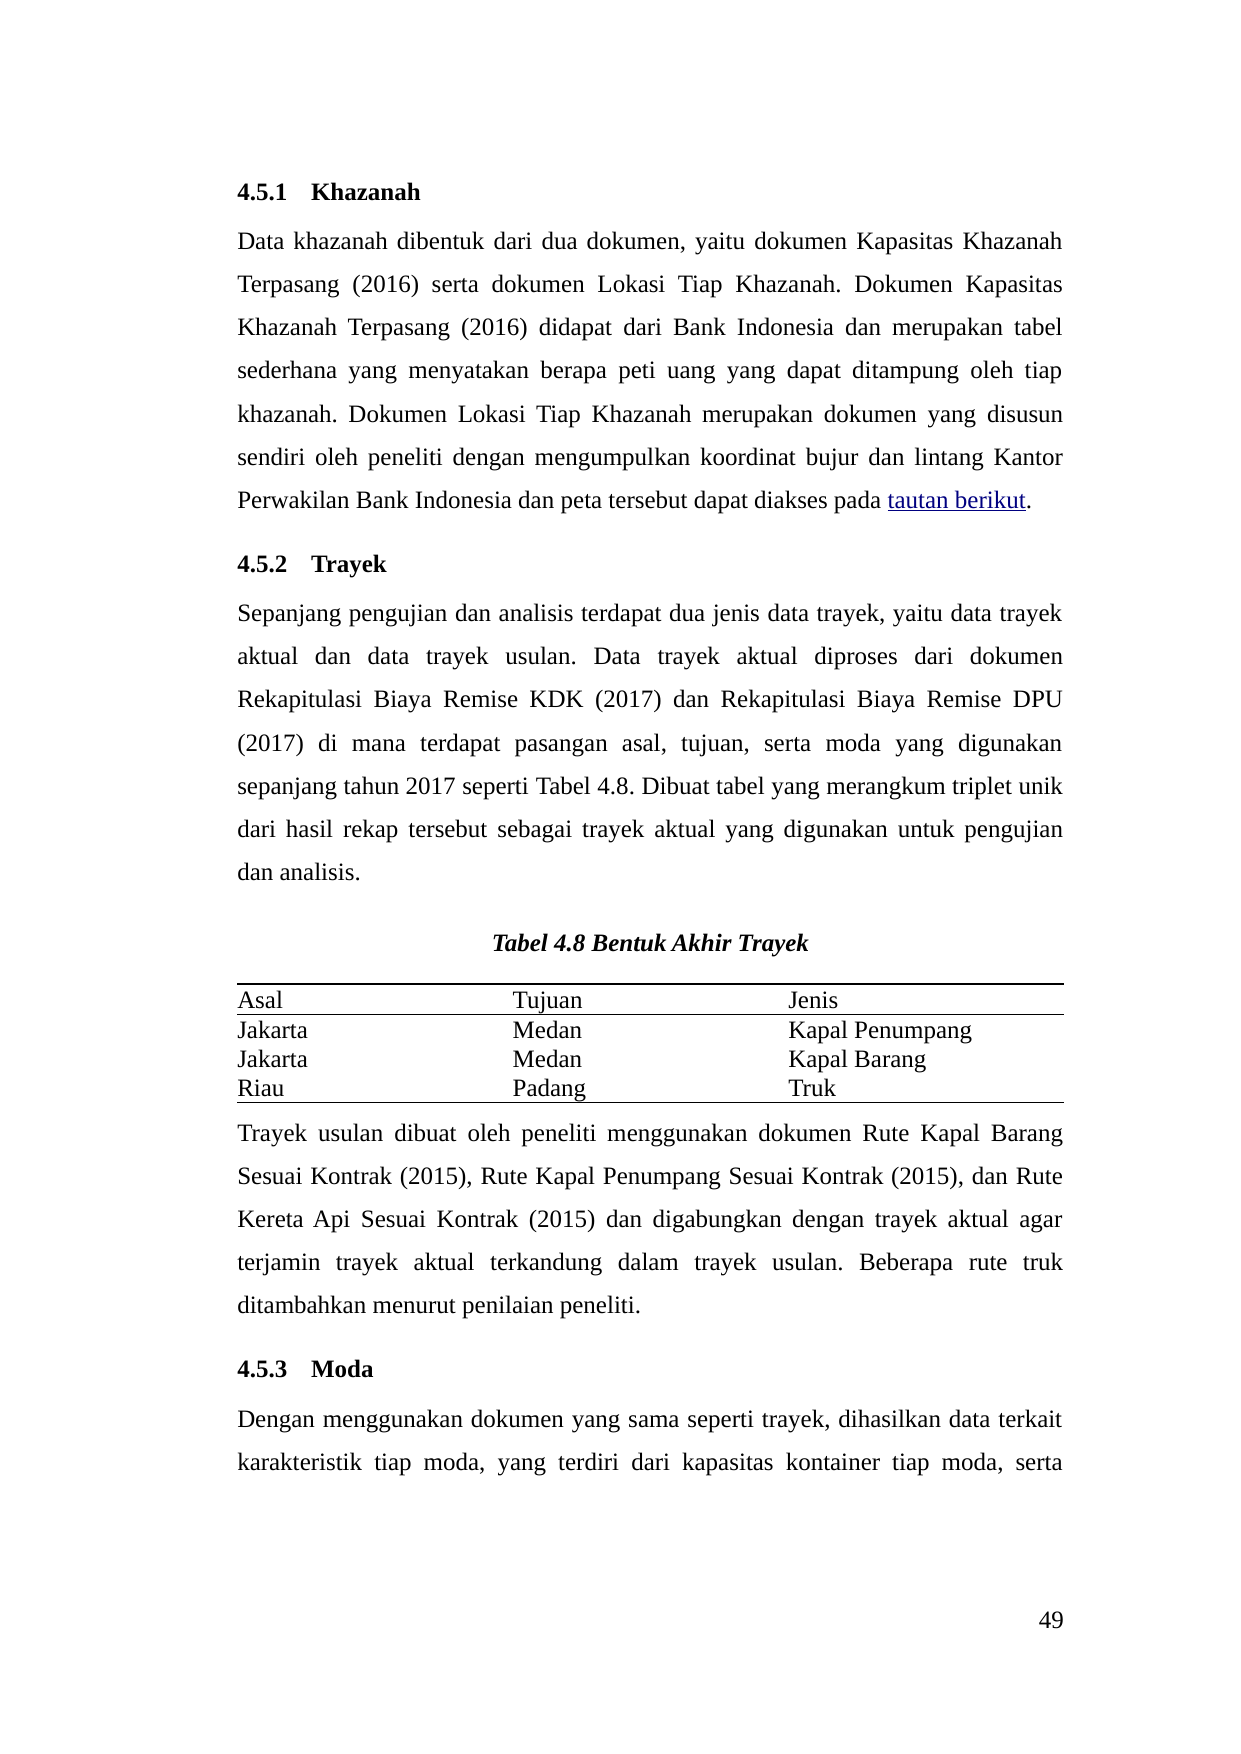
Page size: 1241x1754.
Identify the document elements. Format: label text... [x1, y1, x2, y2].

subtitle Khazanah [237, 177, 1063, 206]
subtitle Trayek [237, 549, 1063, 578]
table_cell Kapal Barang [788, 1044, 1063, 1073]
text Sepanjang pengujian dan analisis terdapat dua jenis data trayek, yaitu data trayek aktual dan data trayek usulan. Data trayek aktual diproses dari dokumen Rekapitulasi Biaya Remise KDK (2017) dan Rekapitulasi Biaya Remise DPU (2017) di mana terdapat pasangan asal, tujuan, serta moda yang digunakan sepanjang tahun 2017 seperti Tabel 4.8. Dibuat tabel yang merangkum triplet unik dari hasil rekap tersebut sebagai trayek aktual yang digunakan untuk pengujian dan analisis. [237, 598, 1063, 886]
table_header Jenis [788, 985, 1063, 1013]
table_cell Truk [788, 1073, 1063, 1101]
text Data khazanah dibentuk dari dua dokumen, yaitu dokumen Kapasitas Khazanah Terpasang (2016) serta dokumen Lokasi Tiap Khazanah. Dokumen Kapasitas Khazanah Terpasang (2016) didapat dari Bank Indonesia dan merupakan tabel sederhana yang menyatakan berapa peti uang yang dapat ditampung oleh tiap khazanah. Dokumen Lokasi Tiap Khazanah merupakan dokumen yang disusun sendiri oleh peneliti dengan mengumpulkan koordinat bujur dan lintang Kantor Perwakilan Bank Indonesia dan peta tersebut dapat diakses pada tautan berikut. [237, 226, 1063, 514]
table_cell Medan [513, 1015, 788, 1044]
text Trayek usulan dibuat oleh peneliti menggunakan dokumen Rute Kapal Barang Sesuai Kontrak (2015), Rute Kapal Penumpang Sesuai Kontrak (2015), dan Rute Kereta Api Sesuai Kontrak (2015) dan digabungkan dengan trayek aktual agar terjamin trayek aktual terkandung dalam trayek usulan. Beberapa rute truk ditambahkan menurut penilaian peneliti. [237, 1118, 1063, 1319]
text Dengan menggunakan dokumen yang sama seperti trayek, dihasilkan data terkait karakteristik tiap moda, yang terdiri dari kapasitas kontainer tiap moda, serta [237, 1404, 1063, 1476]
table_header Tujuan [513, 985, 788, 1013]
table_cell Riau [237, 1073, 512, 1101]
table_cell Medan [513, 1044, 788, 1073]
table_header Asal [237, 985, 512, 1013]
table_cell Kapal Penumpang [788, 1015, 1063, 1044]
subtitle Moda [237, 1354, 1063, 1383]
table_cell Jakarta [237, 1015, 512, 1044]
table_cell Padang [513, 1073, 788, 1101]
text Tabel 4.8 Bentuk Akhir Trayek [237, 928, 1063, 956]
table_cell Jakarta [237, 1044, 512, 1073]
